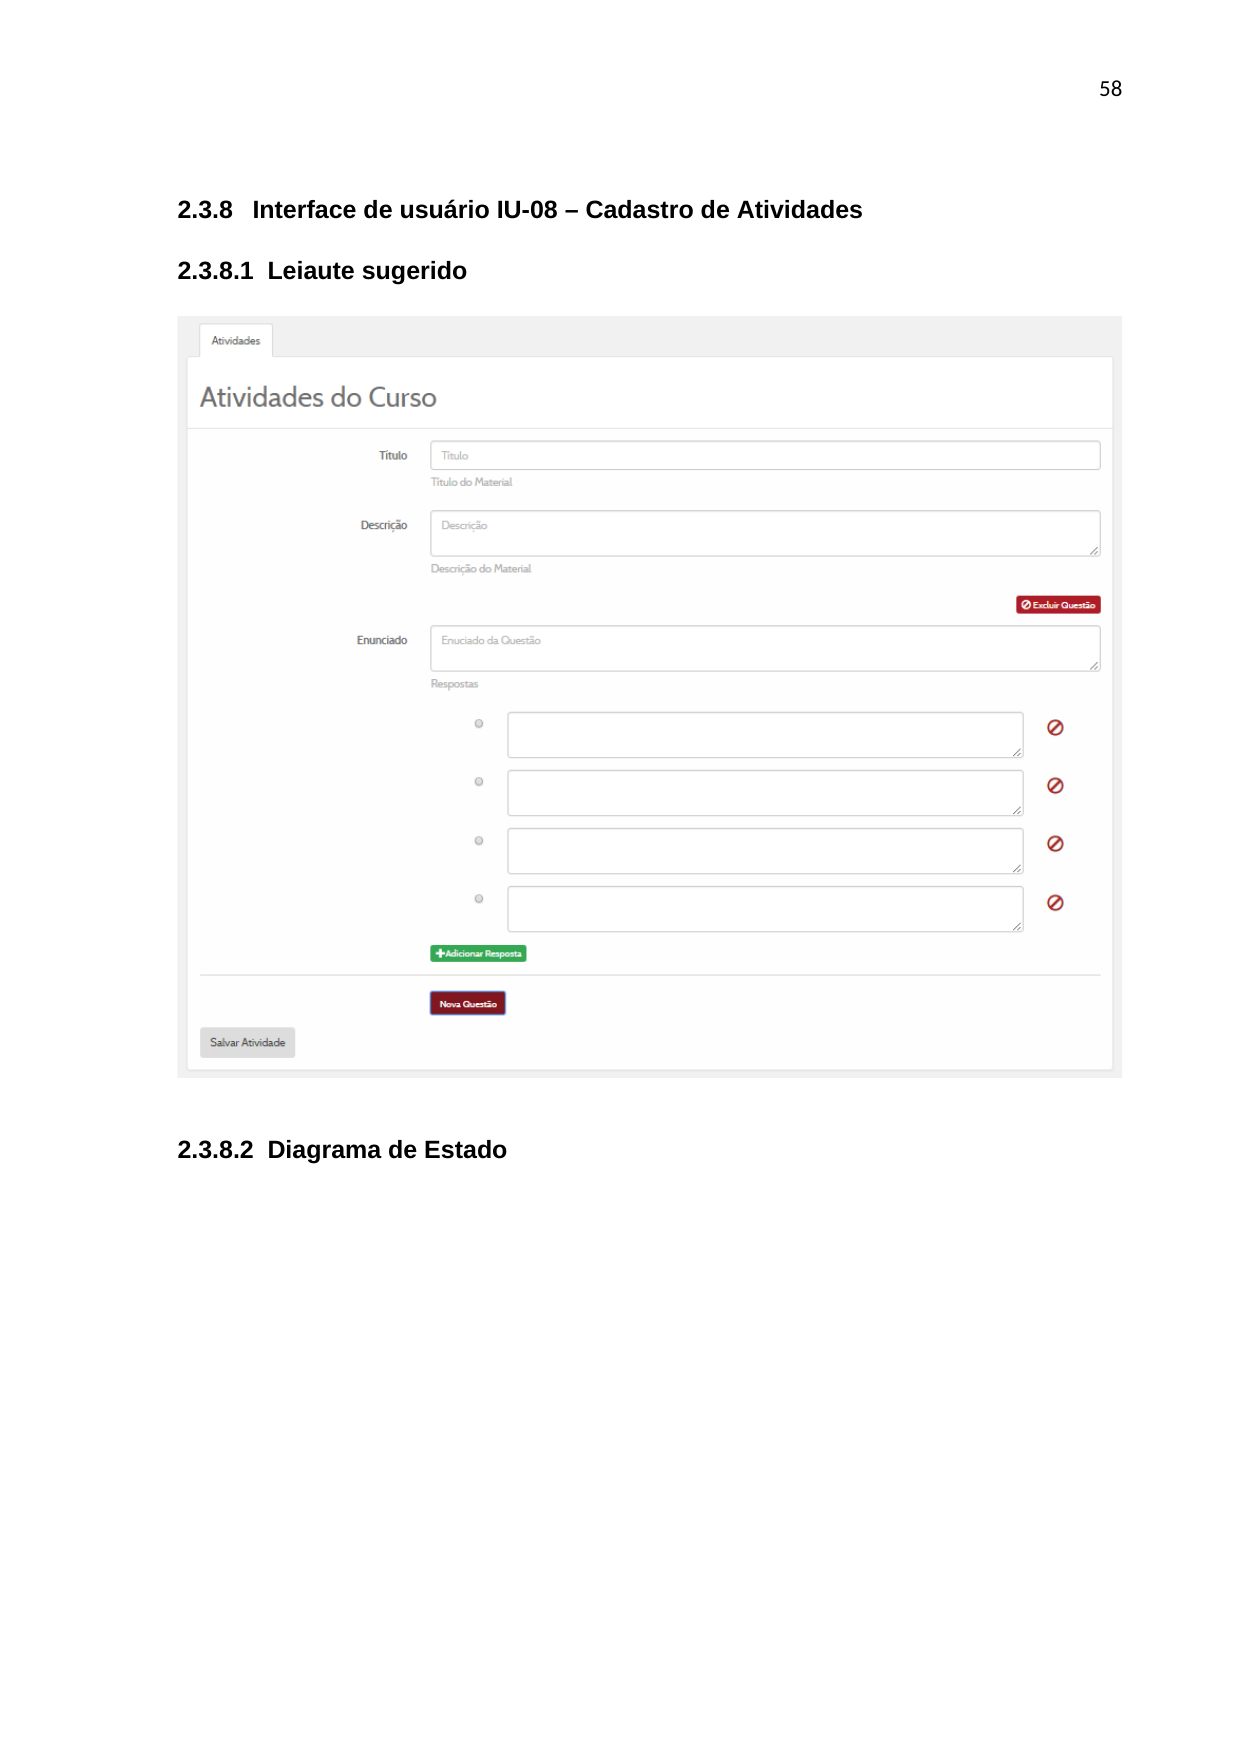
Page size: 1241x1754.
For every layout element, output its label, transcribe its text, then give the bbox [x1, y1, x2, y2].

subtitle Diagrama de Estado [177, 1135, 1122, 1163]
subtitle Leiaute sugerido [177, 256, 1122, 284]
subtitle Interface de usuário IU-08 – Cadastro de Atividades [177, 195, 1122, 224]
picture [177, 316, 1123, 1078]
